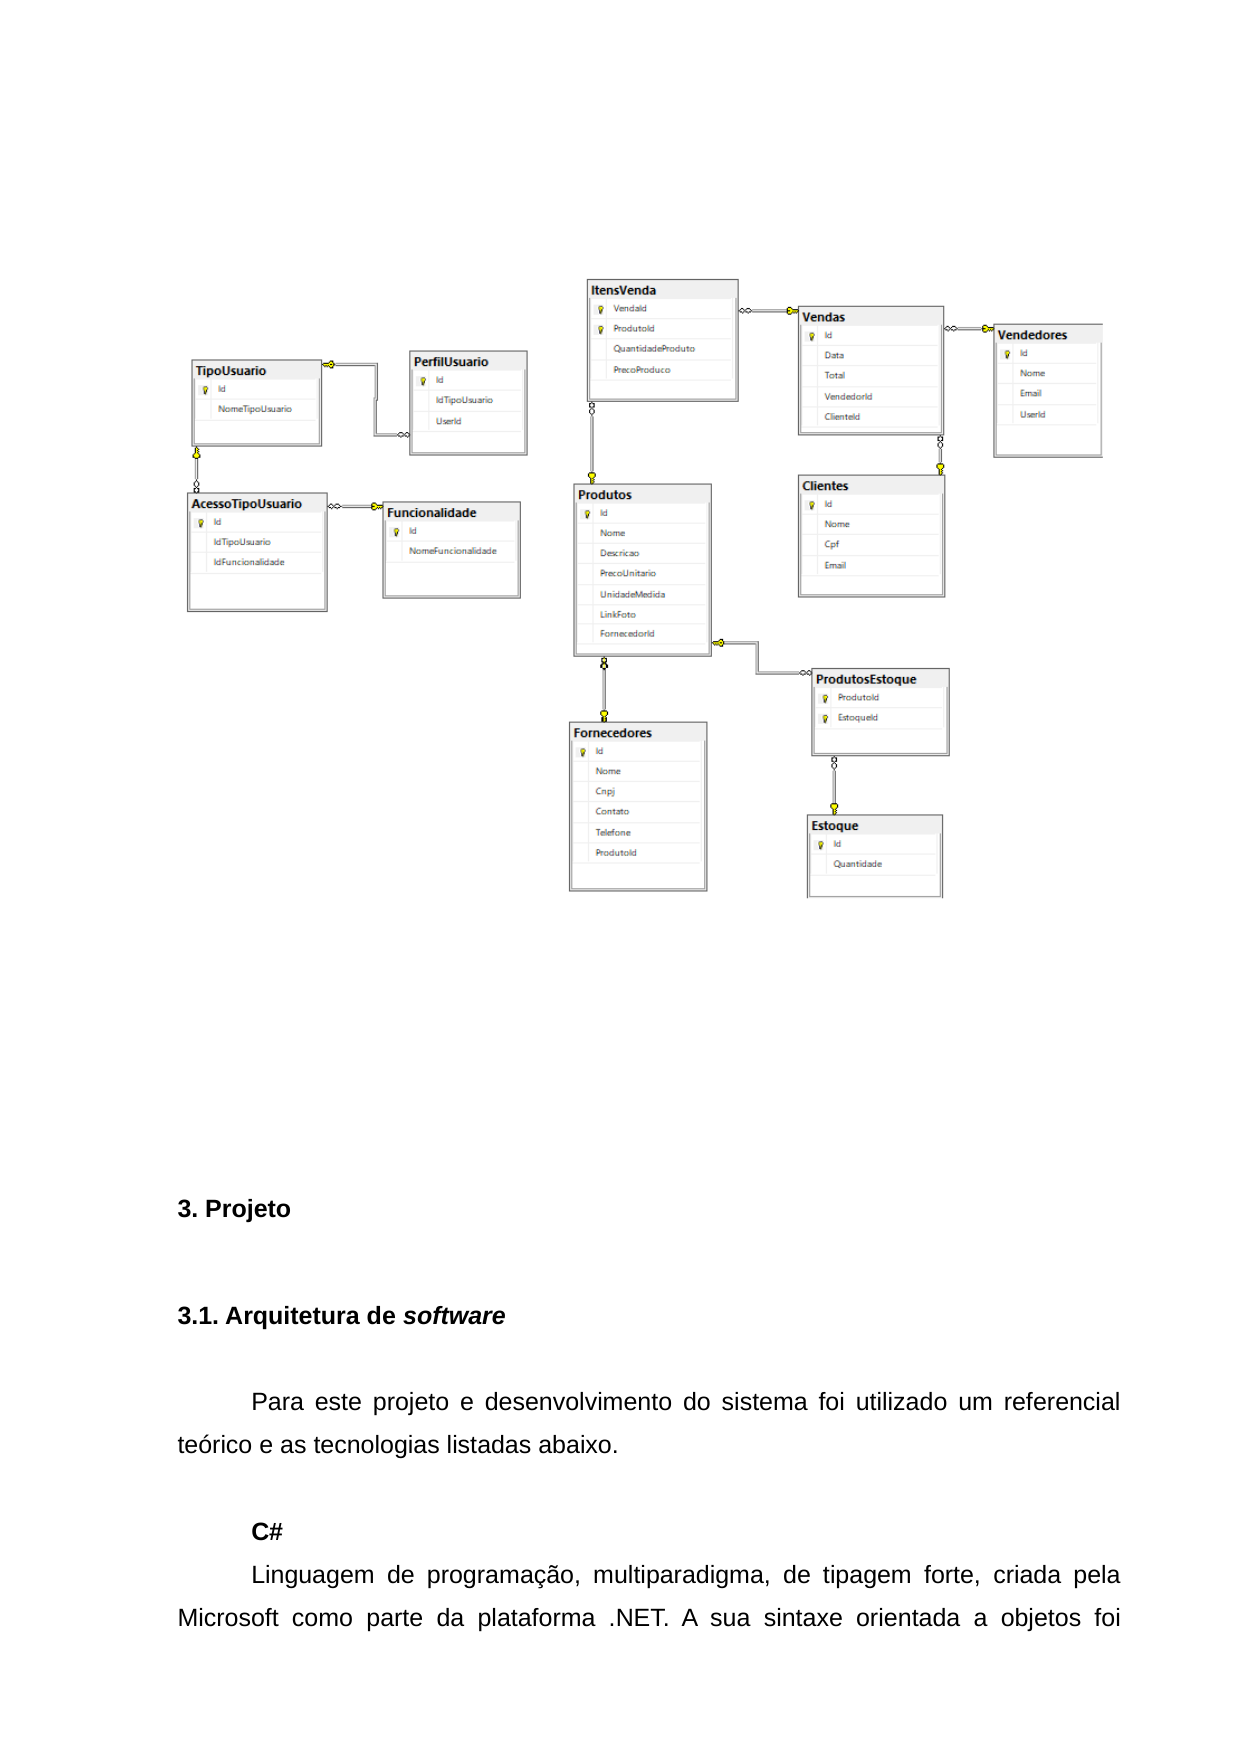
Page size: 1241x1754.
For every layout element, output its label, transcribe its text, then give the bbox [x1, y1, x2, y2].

picture [177, 261, 1123, 924]
subtitle 3.1. Arquitetura de software [177, 1301, 1122, 1329]
text Para este projeto e desenvolvimento do sistema foi utilizado um referencial teórico e as tecnologias listadas abaixo. [177, 1387, 1122, 1459]
text C# [177, 1516, 1122, 1545]
text Linguagem de programação, multiparadigma, de tipagem forte, criada pela Microsoft como parte da plataforma .NET. A sua sintaxe orientada a objetos foi [177, 1559, 1122, 1631]
subtitle 3. Projeto [177, 1194, 1122, 1222]
